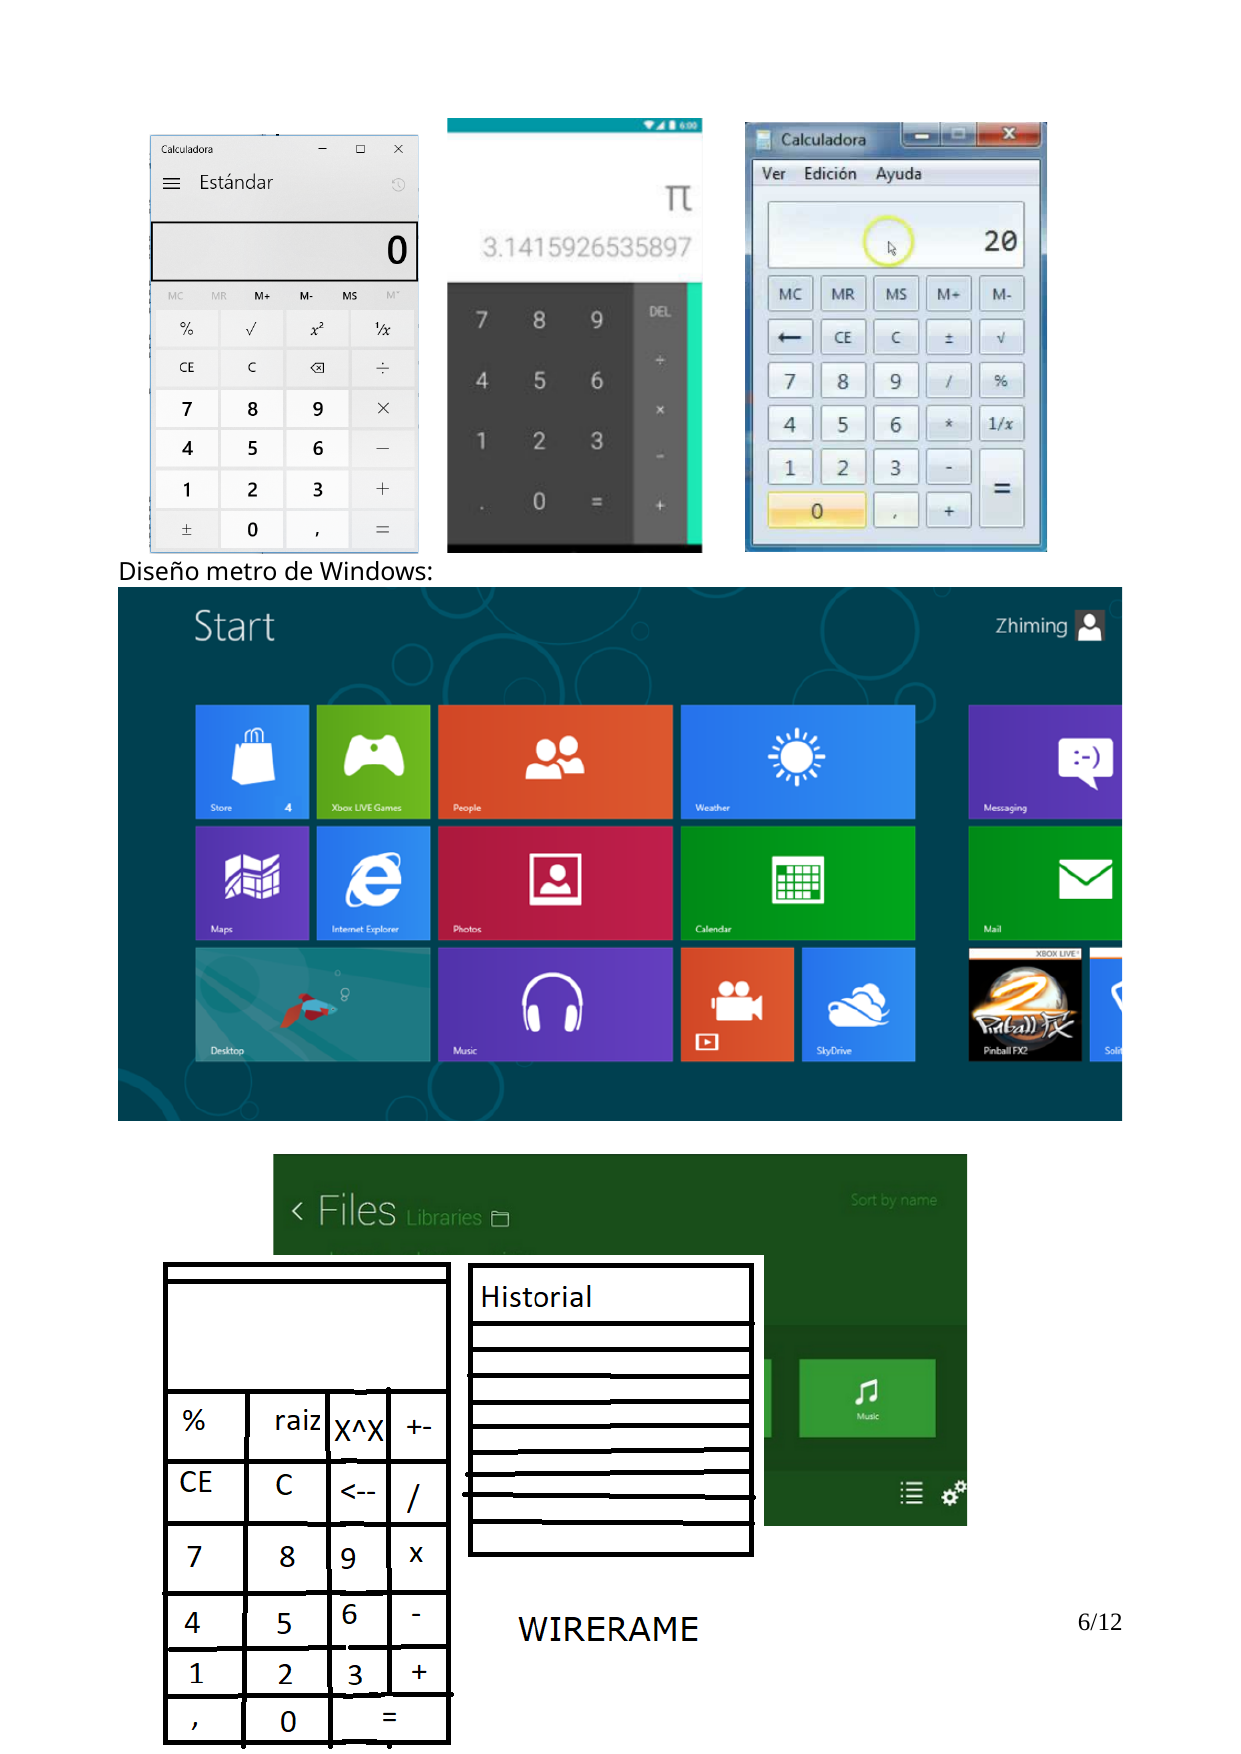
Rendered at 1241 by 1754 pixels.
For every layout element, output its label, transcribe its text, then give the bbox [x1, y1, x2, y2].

picture [447, 118, 703, 553]
picture [229, 619, 244, 641]
picture [439, 946, 674, 1063]
picture [681, 947, 794, 1062]
picture [155, 1154, 968, 1754]
picture [195, 825, 310, 940]
picture [317, 825, 430, 940]
picture [1025, 622, 1039, 632]
picture [801, 948, 915, 1062]
picture [438, 825, 674, 941]
picture [250, 620, 254, 640]
picture [195, 704, 310, 820]
picture [264, 614, 274, 641]
picture [196, 948, 430, 1062]
picture [745, 122, 1048, 552]
picture [1009, 618, 1017, 632]
picture [1042, 622, 1067, 638]
picture [1089, 947, 1123, 1061]
picture [196, 610, 211, 641]
picture [1075, 610, 1105, 641]
picture [969, 948, 1082, 1061]
picture [680, 704, 915, 820]
picture [968, 704, 1123, 820]
picture [681, 826, 916, 940]
picture [317, 705, 431, 819]
picture [969, 826, 1123, 940]
picture [438, 705, 673, 819]
picture [215, 614, 226, 641]
picture [149, 134, 419, 554]
text Diseño metro de Windows: [118, 527, 1122, 587]
